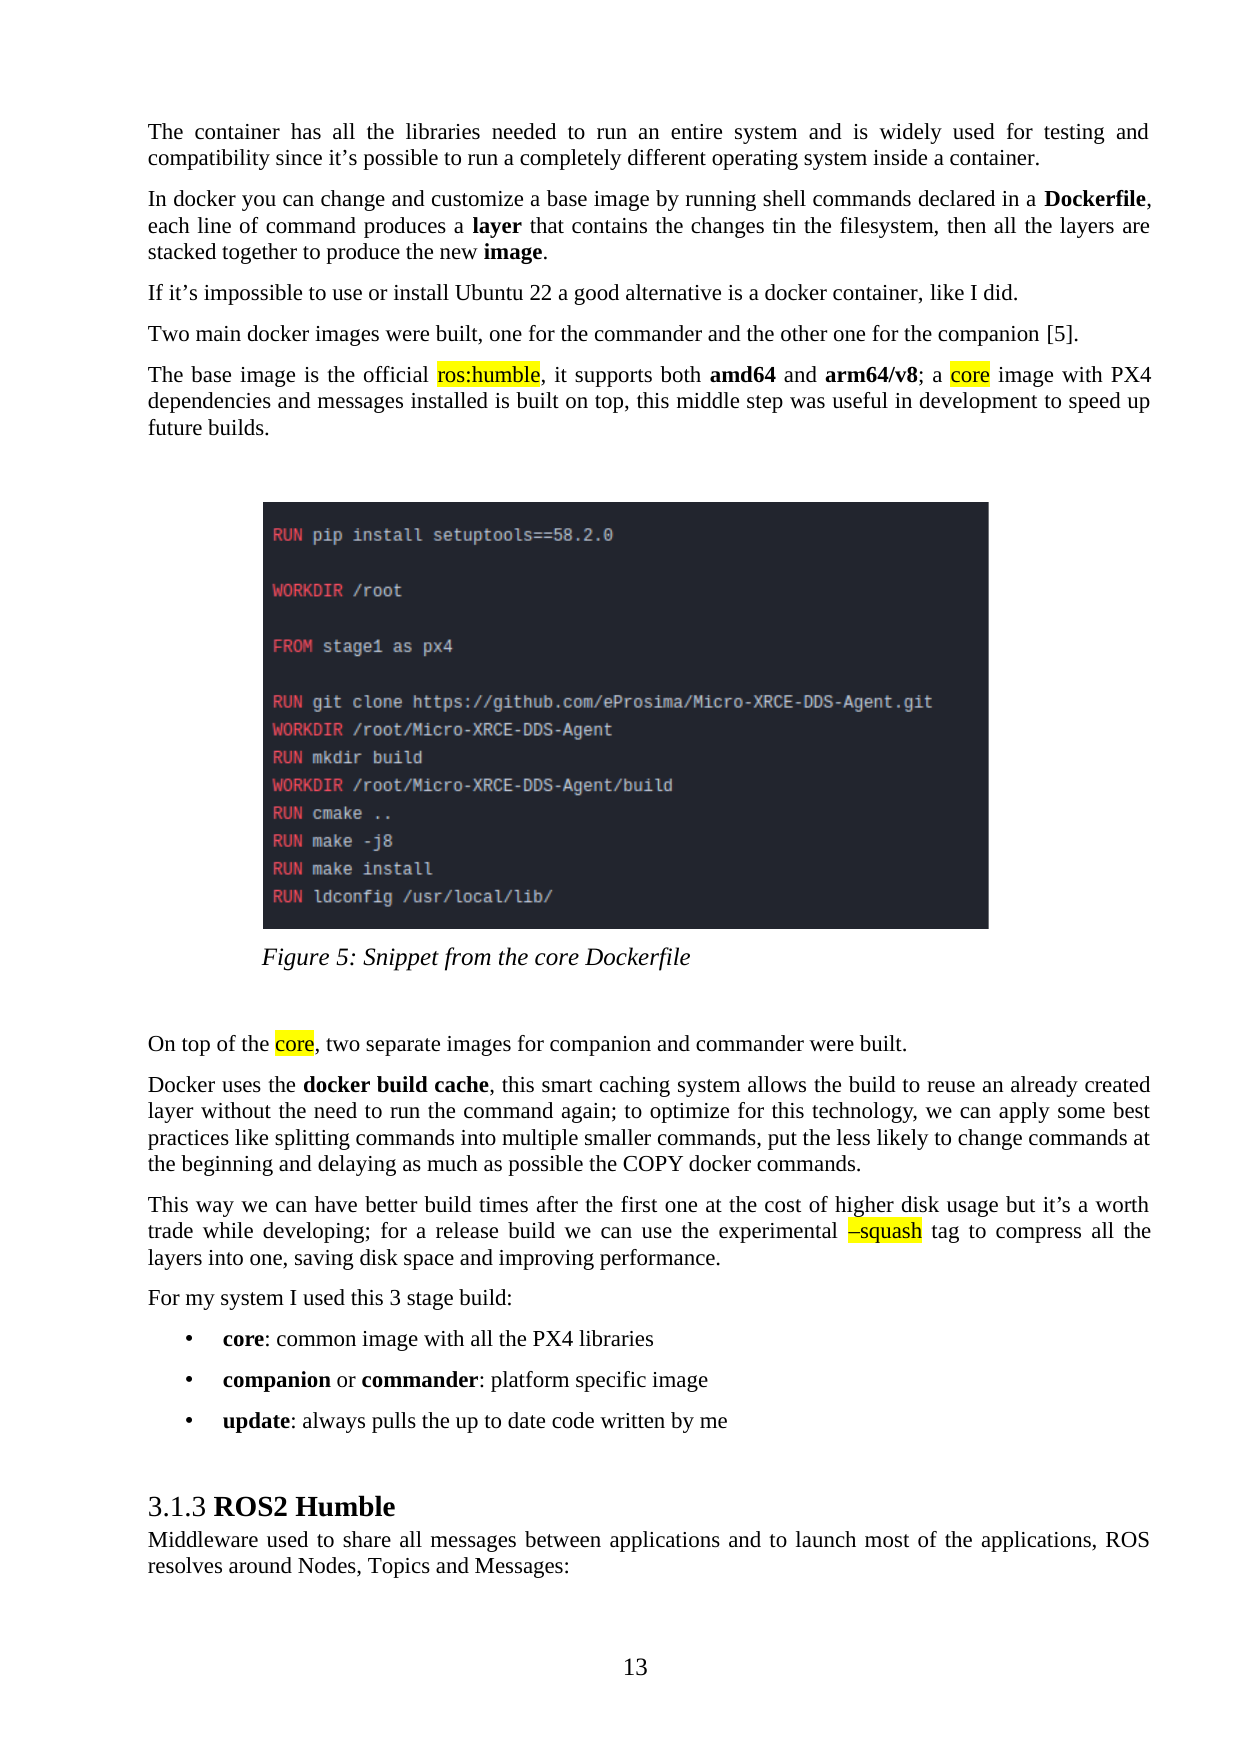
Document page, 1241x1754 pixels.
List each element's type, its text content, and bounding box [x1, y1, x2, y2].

list core: common image with all the PX4 libraries [185, 1325, 1152, 1352]
list This way we can have better build times after the first one at the cost of higher disk usage but it’s a worth trade while developing; for a release build we can use the experimental –squash tag to compress all the layers into one, saving disk space and improving performance. [148, 1191, 1152, 1270]
list Middleware used to share all messages between applications and to launch most of the applications, ROS resolves around Nodes, Topics and Messages: [91, 1526, 1152, 1579]
list Two main docker images were built, one for the commander and the other one for the companion [5]. [91, 320, 1152, 346]
list On top of the core, two separate images for companion and commander were built. [91, 454, 1152, 1056]
list Figure 5: Snippet from the core Dockerfile [262, 929, 987, 970]
list If it’s impossible to use or install Ubuntu 22 a good alternative is a docker container, like I did. [91, 279, 1152, 305]
list The container has all the libraries needed to run an entire system and is widely used for testing and compatibility since it’s possible to run a completely different operating system inside a container. [91, 118, 1152, 171]
list In docker you can change and customize a base image by running shell commands declared in a Dockerfile, each line of command produces a layer that contains the changes tin the filesystem, then all the layers are stacked together to produce the new image. [91, 185, 1152, 264]
list update: always pulls the up to date code written by me [185, 1407, 1152, 1434]
list companion or commander: platform specific image [185, 1366, 1152, 1393]
subtitle 3.1.3 ROS2 Humble [148, 1489, 1152, 1523]
picture [263, 502, 989, 929]
list The base image is the official ros:humble, it supports both amd64 and arm64/v8; a core image with PX4 dependencies and messages installed is built on top, this middle step was useful in development to speed up future builds. [91, 361, 1152, 440]
list Docker uses the docker build cache, this smart caching system allows the build to reuse an already created layer without the need to run the command again; to optimize for this technology, we can apply some best practices like splitting commands into multiple smaller commands, put the less likely to change commands at the beginning and delaying as much as possible the COPY docker commands. [148, 1071, 1152, 1176]
text For my system I used this 3 stage build: [148, 1284, 1152, 1311]
